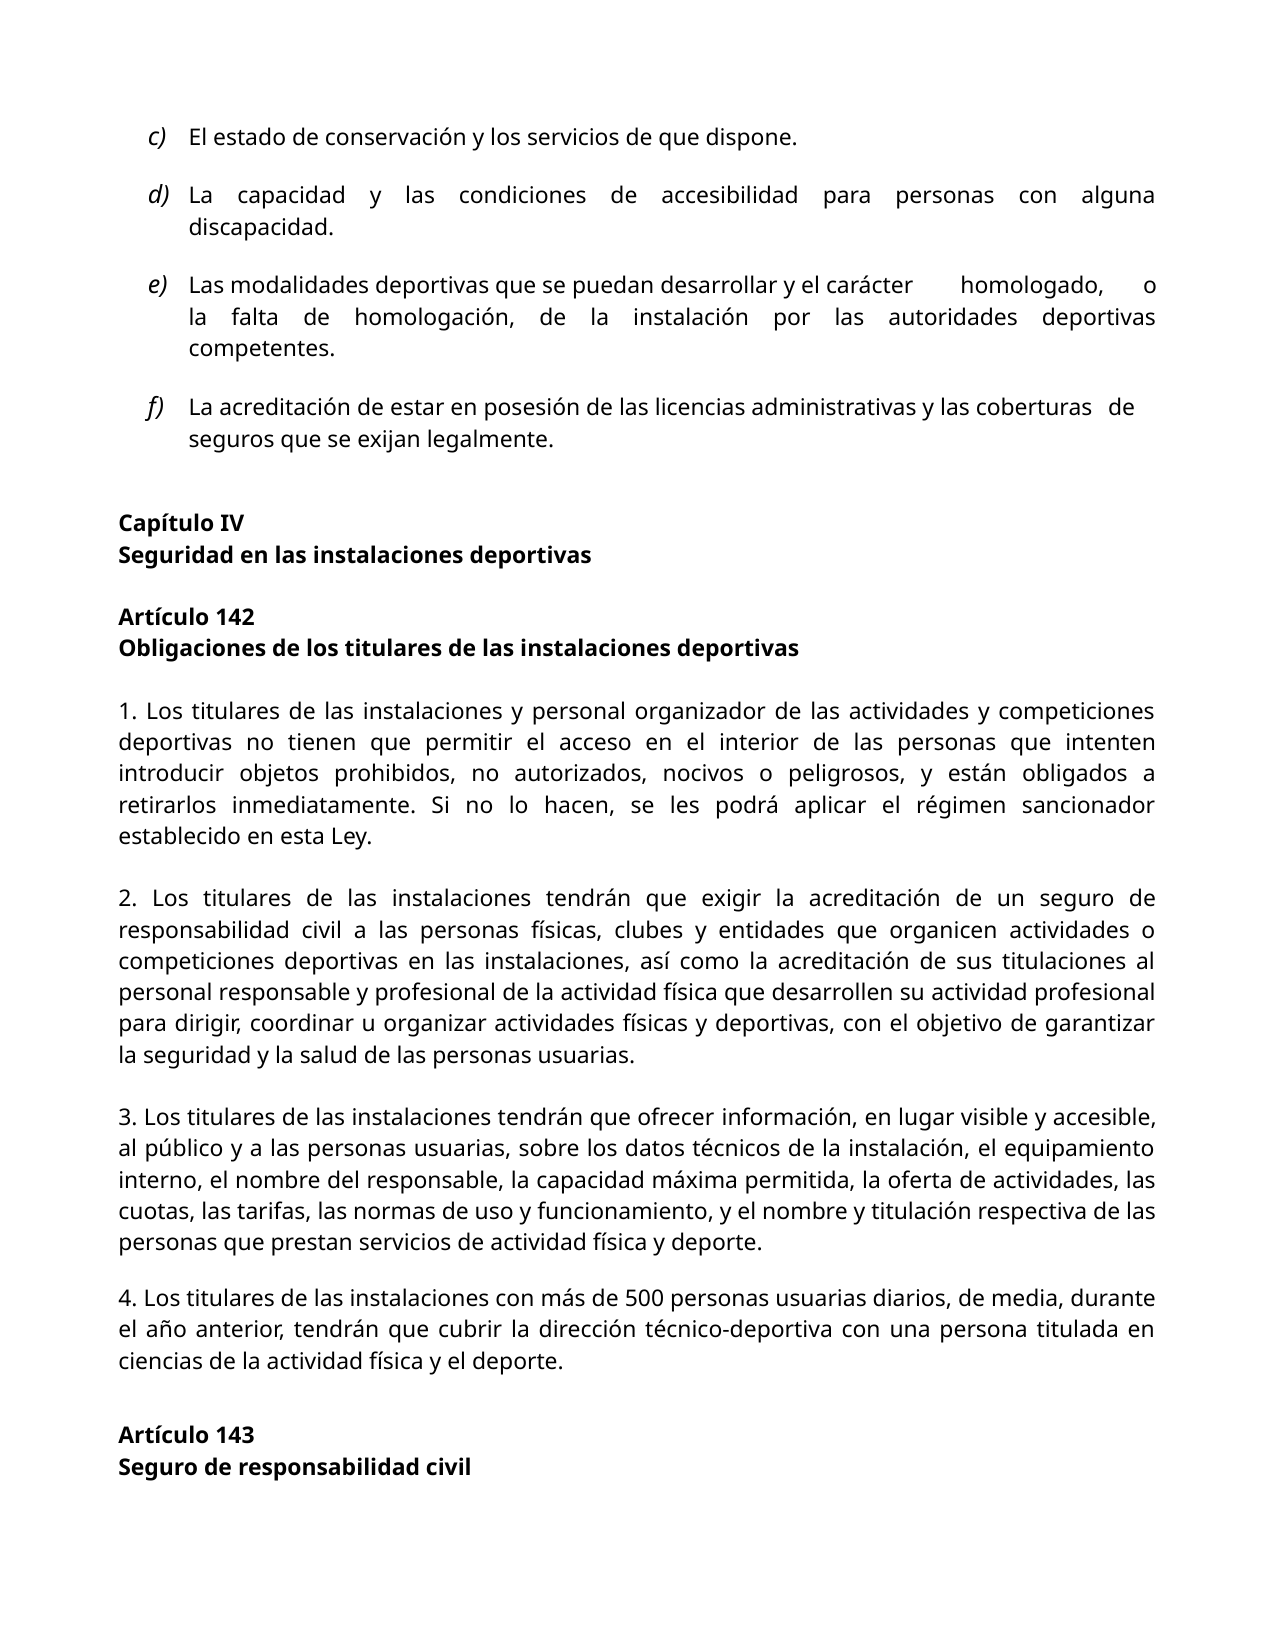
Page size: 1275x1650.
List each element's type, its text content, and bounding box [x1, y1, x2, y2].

text 1. Los titulares de las instalaciones y personal organizador de las actividades y competiciones deportivas no tienen que permitir el acceso en el interior de las personas que intenten introducir objetos prohibidos, no autorizados, nocivos o peligrosos, y están obligados a retirarlos inmediatamente. Si no lo hacen, se les podrá aplicar el régimen sancionador establecido en esta Ley. [118, 695, 1157, 851]
text Artículo 142 [118, 601, 1157, 632]
text Artículo 143 [118, 1419, 1157, 1451]
list El estado de conservación y los servicios de que dispone. [148, 118, 1157, 152]
text Seguridad en las instalaciones deportivas [118, 538, 1157, 570]
list Las modalidades deportivas que se puedan desarrollar y el carácter homologado, o la falta de homologación, de la instalación por las autoridades deportivas competentes. [148, 267, 1157, 364]
list La acreditación de estar en posesión de las licencias administrativas y las coberturas de seguros que se exijan legalmente. [148, 388, 1157, 454]
text 2. Los titulares de las instalaciones tendrán que exigir la acreditación de un seguro de responsabilidad civil a las personas físicas, clubes y entidades que organicen actividades o competiciones deportivas en las instalaciones, así como la acreditación de sus titulaciones al personal responsable y profesional de la actividad física que desarrollen su actividad profesional para dirigir, coordinar u organizar actividades físicas y deportivas, con el objetivo de garantizar la seguridad y la salud de las personas usuarias. [118, 882, 1157, 1070]
list La capacidad y las condiciones de accesibilidad para personas con alguna discapacidad. [148, 177, 1157, 242]
text 3. Los titulares de las instalaciones tendrán que ofrecer información, en lugar visible y accesible, al público y a las personas usuarias, sobre los datos técnicos de la instalación, el equipamiento interno, el nombre del responsable, la capacidad máxima permitida, la oferta de actividades, las cuotas, las tarifas, las normas de uso y funcionamiento, y el nombre y titulación respectiva de las personas que prestan servicios de actividad física y deporte. [118, 1101, 1157, 1257]
text 4. Los titulares de las instalaciones con más de 500 personas usuarias diarios, de media, durante el año anterior, tendrán que cubrir la dirección técnico-deportiva con una persona titulada en ciencias de la actividad física y el deporte. [118, 1282, 1157, 1376]
text Obligaciones de los titulares de las instalaciones deportivas [118, 632, 1157, 663]
text Seguro de responsabilidad civil [118, 1451, 1157, 1482]
text Capítulo IV [118, 507, 1157, 538]
